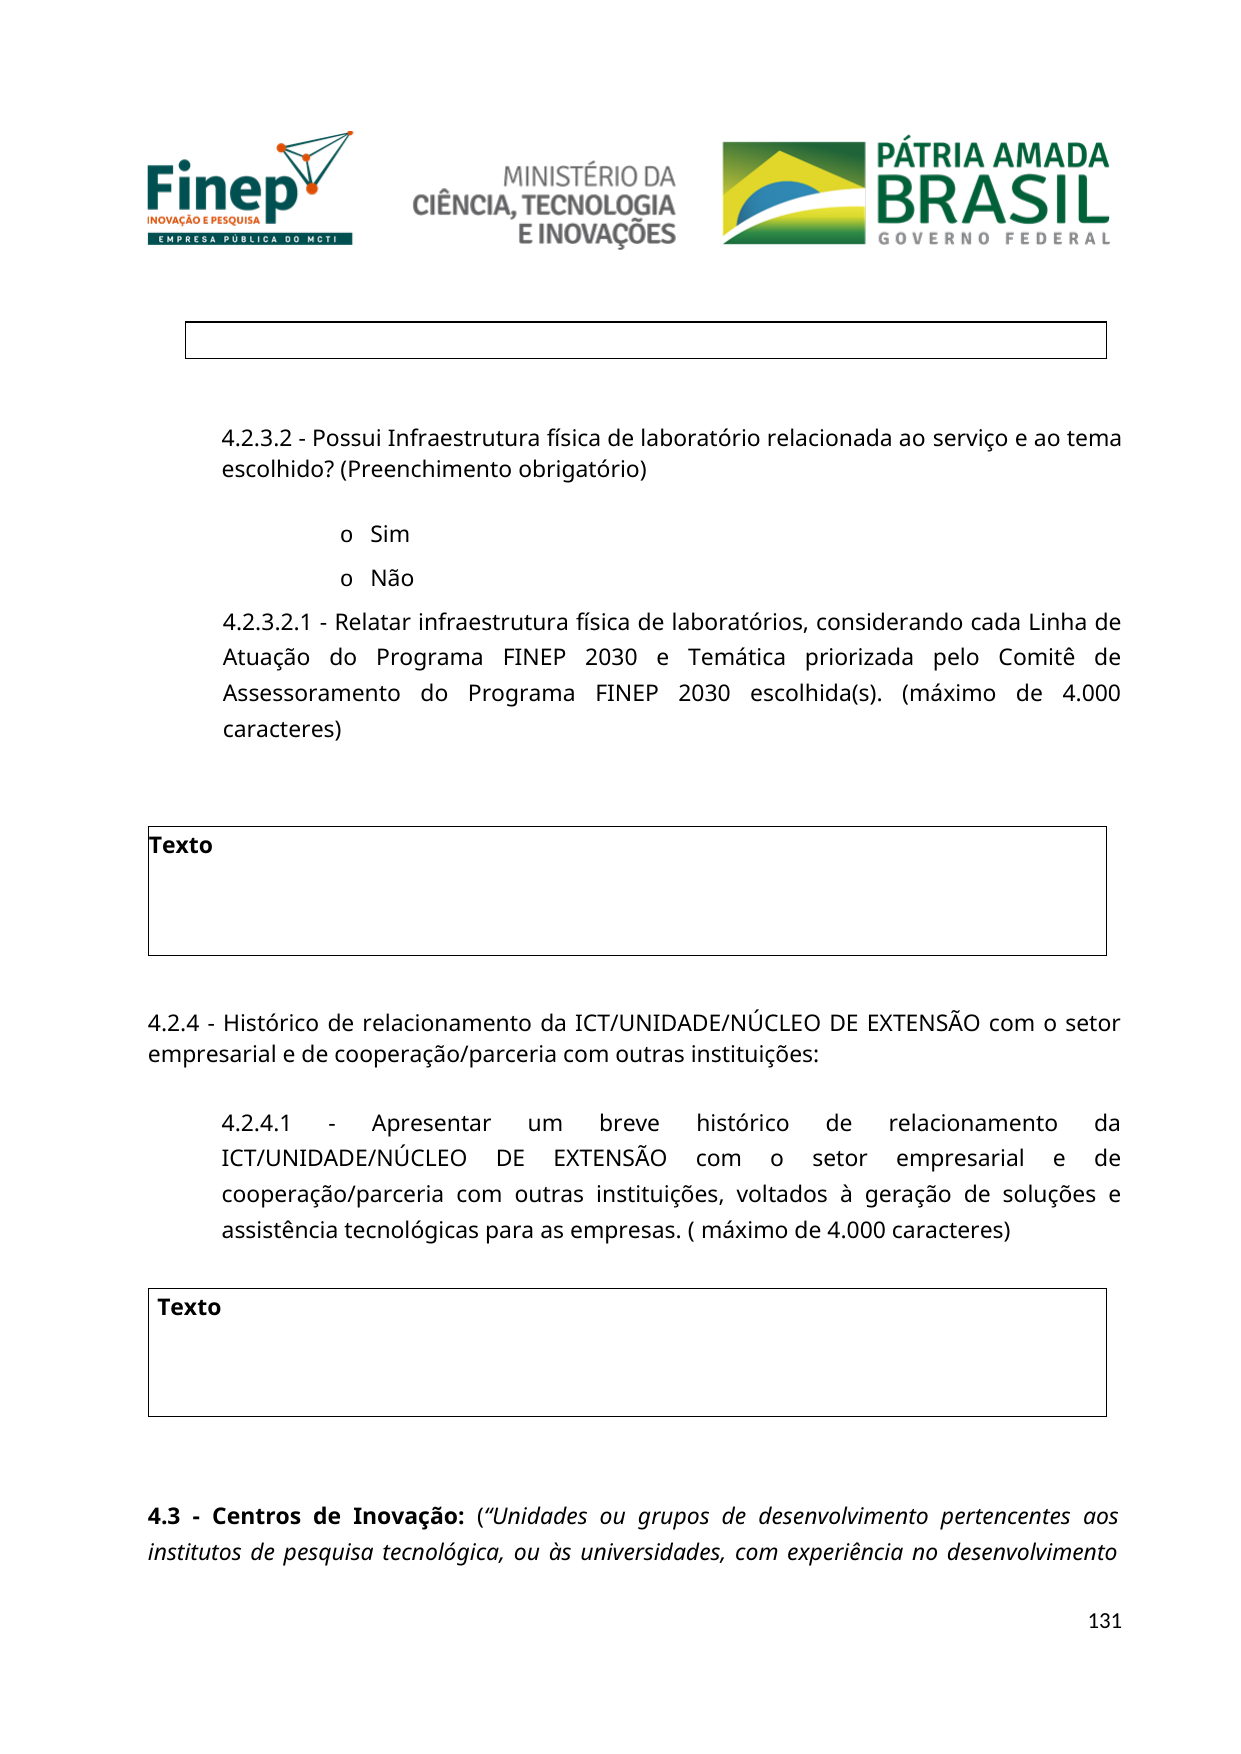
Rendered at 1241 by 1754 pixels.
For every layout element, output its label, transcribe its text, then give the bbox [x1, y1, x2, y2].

text 4.2.3.2 - Possui Infraestrutura física de laboratório relacionada ao serviço e ao tema escolhido? (Preenchimento obrigatório) [221, 422, 1122, 484]
text Texto [149, 827, 1106, 861]
text 4.2.4.1 - Apresentar um breve histórico de relacionamento da ICT/UNIDADE/NÚCLEO DE EXTENSÃO com o setor empresarial e de cooperação/parceria com outras instituições, voltados à geração de soluções e assistência tecnológicas para as empresas. ( máximo de 4.000 caracteres) [221, 1106, 1122, 1246]
text 4.3 - Centros de Inovação: (“Unidades ou grupos de desenvolvimento pertencentes aos institutos de pesquisa tecnológica, ou às universidades, com experiência no desenvolvimento [148, 1500, 1122, 1567]
text Texto [149, 1289, 1106, 1322]
list Não [296, 562, 1122, 593]
list 4.2.3.2.1 - Relatar infraestrutura física de laboratórios, considerando cada Linha de Atuação do Programa FINEP 2030 e Temática priorizada pelo Comitê de Assessoramento do Programa FINEP 2030 escolhida(s). (máximo de 4.000 caracteres) [223, 605, 1122, 744]
text 4.2.4 - Histórico de relacionamento da ICT/UNIDADE/NÚCLEO DE EXTENSÃO com o setor empresarial e de cooperação/parceria com outras instituições: [148, 1006, 1122, 1069]
list Sim [296, 518, 1122, 549]
